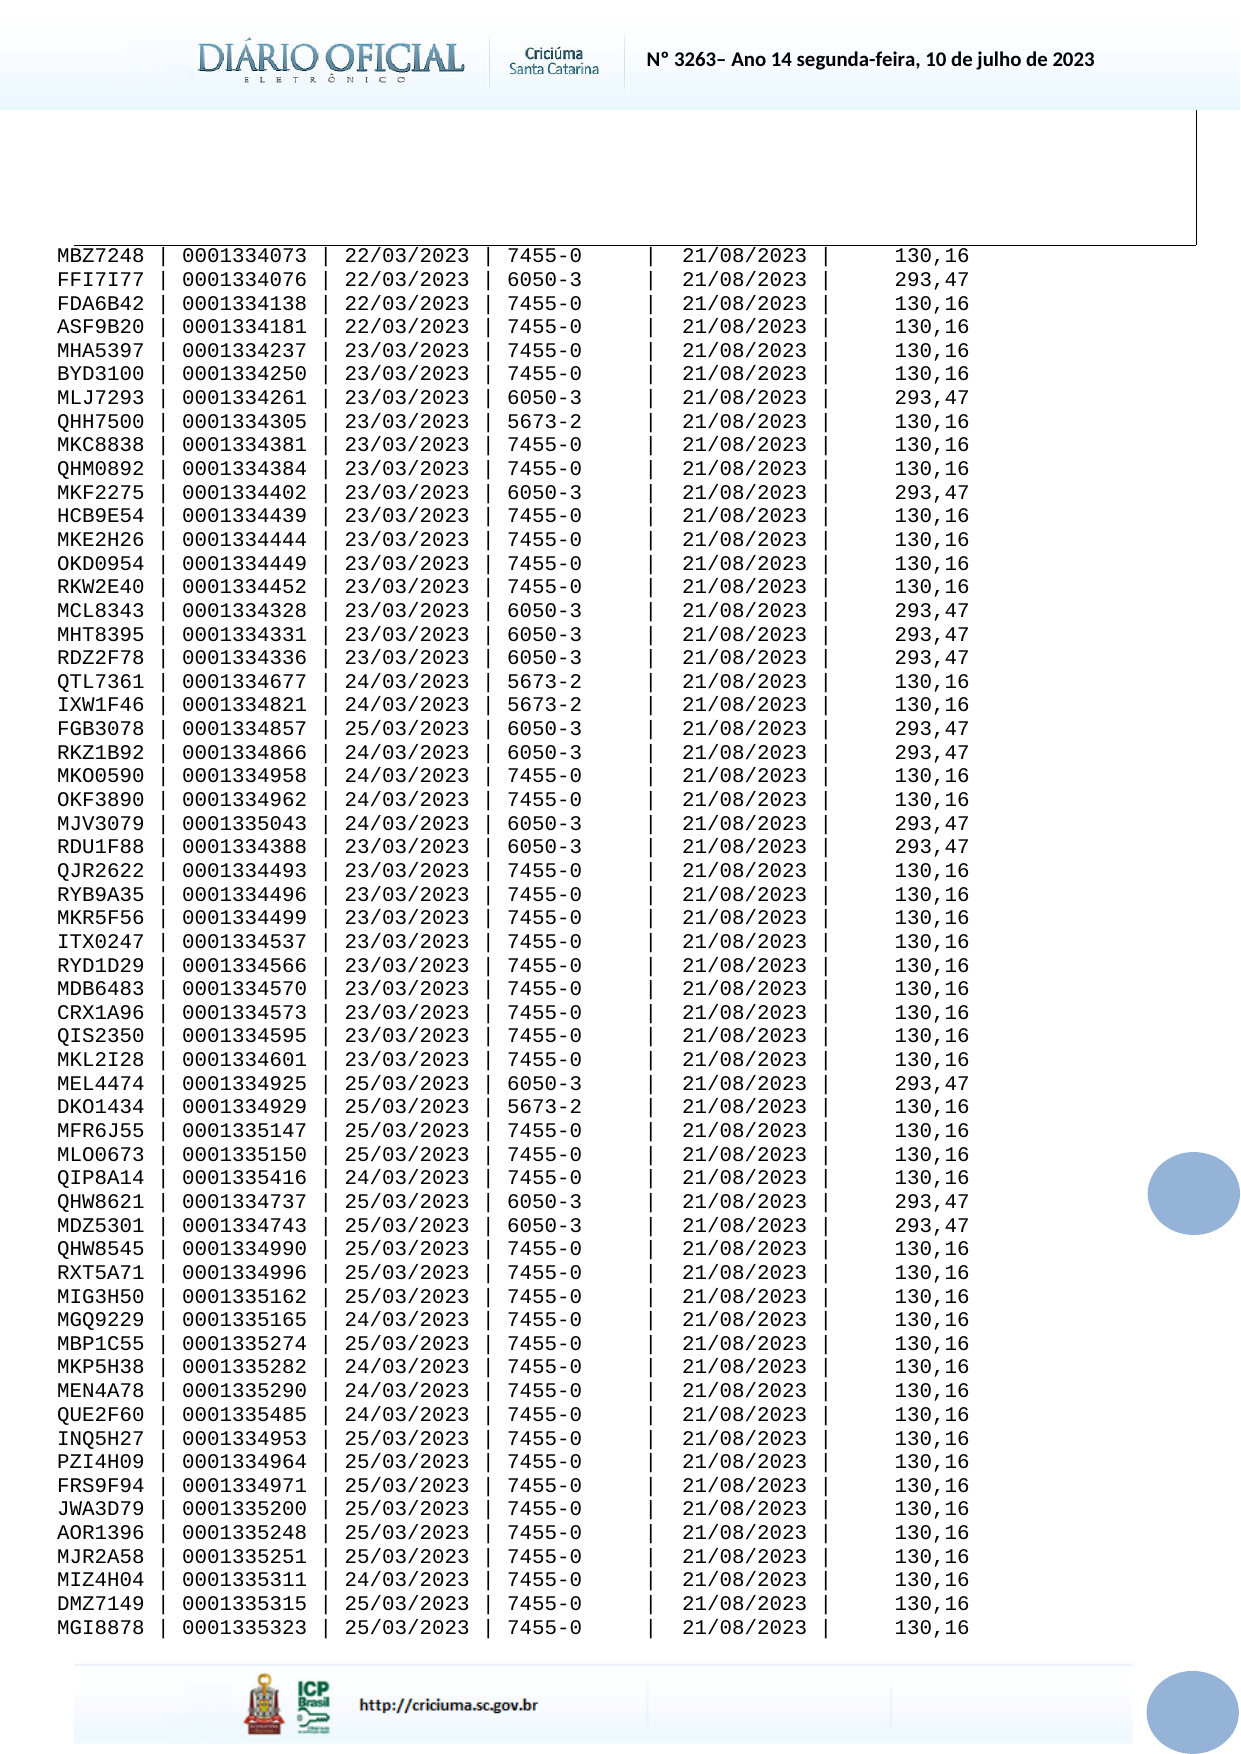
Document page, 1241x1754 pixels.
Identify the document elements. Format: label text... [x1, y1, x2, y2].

text MFR6J55 | 0001335147 | 25/03/2023 | 7455-0 | 21/08/2023 | 130,16 [44, 1120, 1196, 1144]
text MDZ5301 | 0001334743 | 25/03/2023 | 6050-3 | 21/08/2023 | 293,47 [44, 1215, 1196, 1238]
text MGQ9229 | 0001335165 | 24/03/2023 | 7455-0 | 21/08/2023 | 130,16 [44, 1309, 1196, 1333]
text QTL7361 | 0001334677 | 24/03/2023 | 5673-2 | 21/08/2023 | 130,16 [44, 671, 1196, 694]
text DKO1434 | 0001334929 | 25/03/2023 | 5673-2 | 21/08/2023 | 130,16 [44, 1096, 1196, 1120]
text QHM0892 | 0001334384 | 23/03/2023 | 7455-0 | 21/08/2023 | 130,16 [44, 458, 1196, 482]
text QHW8545 | 0001334990 | 25/03/2023 | 7455-0 | 21/08/2023 | 130,16 [44, 1238, 1196, 1262]
text QHH7500 | 0001334305 | 23/03/2023 | 5673-2 | 21/08/2023 | 130,16 [44, 411, 1196, 434]
text INQ5H27 | 0001334953 | 25/03/2023 | 7455-0 | 21/08/2023 | 130,16 [44, 1427, 1196, 1451]
text MIZ4H04 | 0001335311 | 24/03/2023 | 7455-0 | 21/08/2023 | 130,16 [44, 1569, 1196, 1593]
text QJR2622 | 0001334493 | 23/03/2023 | 7455-0 | 21/08/2023 | 130,16 [44, 860, 1196, 884]
text MIG3H50 | 0001335162 | 25/03/2023 | 7455-0 | 21/08/2023 | 130,16 [44, 1286, 1196, 1309]
text HCB9E54 | 0001334439 | 23/03/2023 | 7455-0 | 21/08/2023 | 130,16 [44, 505, 1196, 529]
text OKF3890 | 0001334962 | 24/03/2023 | 7455-0 | 21/08/2023 | 130,16 [44, 789, 1196, 813]
text RDU1F88 | 0001334388 | 23/03/2023 | 6050-3 | 21/08/2023 | 293,47 [44, 836, 1196, 860]
text FRS9F94 | 0001334971 | 25/03/2023 | 7455-0 | 21/08/2023 | 130,16 [44, 1475, 1196, 1498]
text MBZ7248 | 0001334073 | 22/03/2023 | 7455-0 | 21/08/2023 | 130,16 [44, 245, 1196, 269]
text BYD3100 | 0001334250 | 23/03/2023 | 7455-0 | 21/08/2023 | 130,16 [44, 363, 1196, 387]
text MJV3079 | 0001335043 | 24/03/2023 | 6050-3 | 21/08/2023 | 293,47 [44, 813, 1196, 836]
text MLJ7293 | 0001334261 | 23/03/2023 | 6050-3 | 21/08/2023 | 293,47 [44, 387, 1196, 411]
text MKL2I28 | 0001334601 | 23/03/2023 | 7455-0 | 21/08/2023 | 130,16 [44, 1049, 1196, 1073]
text MLO0673 | 0001335150 | 25/03/2023 | 7455-0 | 21/08/2023 | 130,16 [44, 1144, 1196, 1167]
text MGI8878 | 0001335323 | 25/03/2023 | 7455-0 | 21/08/2023 | 130,16 [44, 1617, 1196, 1640]
text RYD1D29 | 0001334566 | 23/03/2023 | 7455-0 | 21/08/2023 | 130,16 [44, 954, 1196, 978]
text AOR1396 | 0001335248 | 25/03/2023 | 7455-0 | 21/08/2023 | 130,16 [44, 1522, 1196, 1546]
text FFI7I77 | 0001334076 | 22/03/2023 | 6050-3 | 21/08/2023 | 293,47 [44, 269, 1196, 292]
text MEL4474 | 0001334925 | 25/03/2023 | 6050-3 | 21/08/2023 | 293,47 [44, 1073, 1196, 1096]
text RDZ2F78 | 0001334336 | 23/03/2023 | 6050-3 | 21/08/2023 | 293,47 [44, 647, 1196, 671]
text MEN4A78 | 0001335290 | 24/03/2023 | 7455-0 | 21/08/2023 | 130,16 [44, 1380, 1196, 1404]
text RKW2E40 | 0001334452 | 23/03/2023 | 7455-0 | 21/08/2023 | 130,16 [44, 576, 1196, 600]
text MKF2275 | 0001334402 | 23/03/2023 | 6050-3 | 21/08/2023 | 293,47 [44, 482, 1196, 505]
text OKD0954 | 0001334449 | 23/03/2023 | 7455-0 | 21/08/2023 | 130,16 [44, 553, 1196, 576]
text ITX0247 | 0001334537 | 23/03/2023 | 7455-0 | 21/08/2023 | 130,16 [44, 931, 1196, 954]
text MKP5H38 | 0001335282 | 24/03/2023 | 7455-0 | 21/08/2023 | 130,16 [44, 1357, 1196, 1380]
text MJR2A58 | 0001335251 | 25/03/2023 | 7455-0 | 21/08/2023 | 130,16 [44, 1546, 1196, 1569]
text QUE2F60 | 0001335485 | 24/03/2023 | 7455-0 | 21/08/2023 | 130,16 [44, 1404, 1196, 1427]
text MBP1C55 | 0001335274 | 25/03/2023 | 7455-0 | 21/08/2023 | 130,16 [44, 1333, 1196, 1357]
text QIS2350 | 0001334595 | 23/03/2023 | 7455-0 | 21/08/2023 | 130,16 [44, 1026, 1196, 1049]
text MKC8838 | 0001334381 | 23/03/2023 | 7455-0 | 21/08/2023 | 130,16 [44, 434, 1196, 458]
text RKZ1B92 | 0001334866 | 24/03/2023 | 6050-3 | 21/08/2023 | 293,47 [44, 742, 1196, 765]
text MKR5F56 | 0001334499 | 23/03/2023 | 7455-0 | 21/08/2023 | 130,16 [44, 907, 1196, 931]
text QIP8A14 | 0001335416 | 24/03/2023 | 7455-0 | 21/08/2023 | 130,16 [44, 1167, 1157, 1191]
text FDA6B42 | 0001334138 | 22/03/2023 | 7455-0 | 21/08/2023 | 130,16 [44, 292, 1196, 316]
text MKE2H26 | 0001334444 | 23/03/2023 | 7455-0 | 21/08/2023 | 130,16 [44, 529, 1196, 553]
text CRX1A96 | 0001334573 | 23/03/2023 | 7455-0 | 21/08/2023 | 130,16 [44, 1002, 1196, 1026]
text MCL8343 | 0001334328 | 23/03/2023 | 6050-3 | 21/08/2023 | 293,47 [44, 600, 1196, 623]
text ASF9B20 | 0001334181 | 22/03/2023 | 7455-0 | 21/08/2023 | 130,16 [44, 316, 1196, 340]
text MHT8395 | 0001334331 | 23/03/2023 | 6050-3 | 21/08/2023 | 293,47 [44, 623, 1196, 647]
text QHW8621 | 0001334737 | 25/03/2023 | 6050-3 | 21/08/2023 | 293,47 [44, 1191, 1153, 1215]
text MKO0590 | 0001334958 | 24/03/2023 | 7455-0 | 21/08/2023 | 130,16 [44, 765, 1196, 789]
text RXT5A71 | 0001334996 | 25/03/2023 | 7455-0 | 21/08/2023 | 130,16 [44, 1262, 1196, 1286]
text FGB3078 | 0001334857 | 25/03/2023 | 6050-3 | 21/08/2023 | 293,47 [44, 718, 1196, 742]
text MDB6483 | 0001334570 | 23/03/2023 | 7455-0 | 21/08/2023 | 130,16 [44, 978, 1196, 1002]
text DMZ7149 | 0001335315 | 25/03/2023 | 7455-0 | 21/08/2023 | 130,16 [44, 1593, 1196, 1617]
text PZI4H09 | 0001334964 | 25/03/2023 | 7455-0 | 21/08/2023 | 130,16 [44, 1451, 1196, 1475]
text JWA3D79 | 0001335200 | 25/03/2023 | 7455-0 | 21/08/2023 | 130,16 [44, 1498, 1196, 1522]
text IXW1F46 | 0001334821 | 24/03/2023 | 5673-2 | 21/08/2023 | 130,16 [44, 694, 1196, 718]
text MHA5397 | 0001334237 | 23/03/2023 | 7455-0 | 21/08/2023 | 130,16 [44, 340, 1196, 363]
text RYB9A35 | 0001334496 | 23/03/2023 | 7455-0 | 21/08/2023 | 130,16 [44, 884, 1196, 907]
